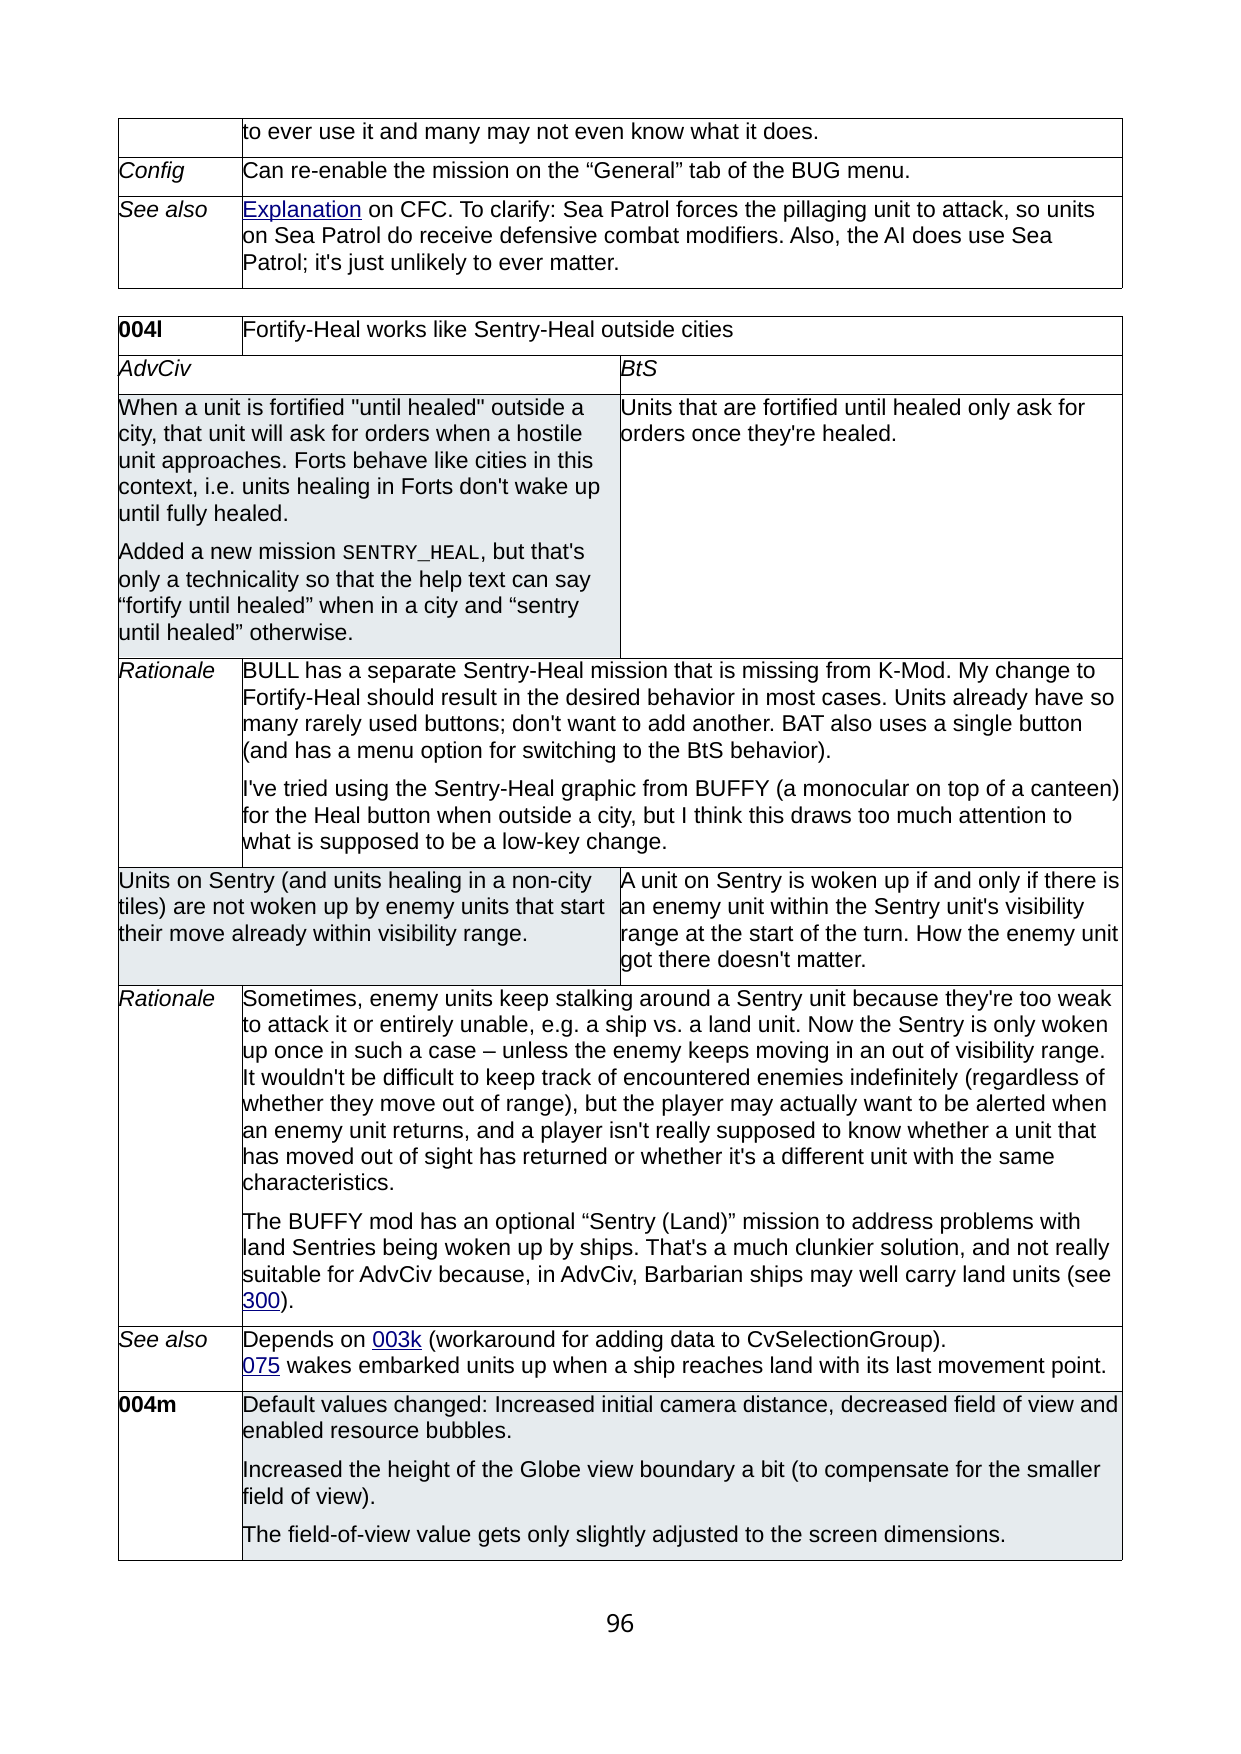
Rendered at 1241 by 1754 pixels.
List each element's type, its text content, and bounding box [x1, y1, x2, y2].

table_cell Explanation on CFC. To clarify: Sea Patrol forces the pillaging unit to attack, so units on Sea Patrol do receive defensive combat modifiers. Also, the AI does use Sea Patrol; it's just unlikely to ever matter. [243, 197, 1122, 287]
table_cell Rationale [119, 986, 242, 1326]
table_cell Config [119, 158, 242, 196]
table_cell Sometimes, enemy units keep stalking around a Sentry unit because they're too weak to attack it or entirely unable, e.g. a ship vs. a land unit. Now the Sentry is only woken up once in such a case – unless the enemy keeps moving in an out of visibility range. It wouldn't be difficult to keep track of encountered enemies indefinitely (regardless of whether they move out of range), but the player may actually want to be alerted when an enemy unit returns, and a player isn't really supposed to know whether a unit that has moved out of sight has returned or whether it's a different unit with the same characteristics. The BUFFY mod has an optional “Sentry (Land)” mission to address problems with land Sentries being woken up by ships. That's a much clunkier solution, and not really suitable for AdvCiv because, in AdvCiv, Barbarian ships may well carry land units (see 300). [243, 986, 1122, 1326]
table_cell Units on Sentry (and units healing in a non-city tiles) are not woken up by enemy units that start their move already within visibility range. [119, 868, 620, 985]
table_header 004l [119, 317, 242, 355]
table_cell When a unit is fortified "until healed" outside a city, that unit will ask for orders when a hostile unit approaches. Forts behave like cities in this context, i.e. units healing in Forts don't wake up until fully healed. Added a new mission SENTRY_HEAL, but that's only a technicality so that the help text can say “fortify until healed” when in a city and “sentry until healed” otherwise. [119, 395, 620, 657]
table_cell Units that are fortified until healed only ask for orders once they're healed. [621, 395, 1122, 657]
table_cell A unit on Sentry is woken up if and only if there is an enemy unit within the Sentry unit's visibility range at the start of the turn. How the enemy unit got there doesn't matter. [621, 868, 1122, 985]
table_header Fortify-Heal works like Sentry-Heal outside cities [243, 317, 1122, 355]
table_cell AdvCiv [119, 356, 620, 394]
table_cell [119, 119, 242, 157]
table_cell to ever use it and many may not even know what it does. [243, 119, 1122, 157]
table_cell Rationale [119, 659, 242, 867]
table_cell See also [119, 1327, 242, 1391]
table_cell Depends on 003k (workaround for adding data to CvSelectionGroup). 075 wakes embarked units up when a ship reaches land with its last movement point. [243, 1327, 1122, 1391]
table_cell BULL has a separate Sentry-Heal mission that is missing from K-Mod. My change to Fortify-Heal should result in the desired behavior in most cases. Units already have so many rarely used buttons; don't want to add another. BAT also uses a single button (and has a menu option for switching to the BtS behavior). I've tried using the Sentry-Heal graphic from BUFFY (a monocular on top of a canteen) for the Heal button when outside a city, but I think this draws too much attention to what is supposed to be a low-key change. [243, 659, 1122, 867]
table_cell 004m [119, 1392, 242, 1560]
table_cell See also [119, 197, 242, 287]
table_cell Can re-enable the mission on the “General” tab of the BUG menu. [243, 158, 1122, 196]
table_cell Default values changed: Increased initial camera distance, decreased field of view and enabled resource bubbles. Increased the height of the Globe view boundary a bit (to compensate for the smaller field of view). The field-of-view value gets only slightly adjusted to the screen dimensions. [243, 1392, 1122, 1560]
table_cell BtS [621, 356, 1122, 394]
